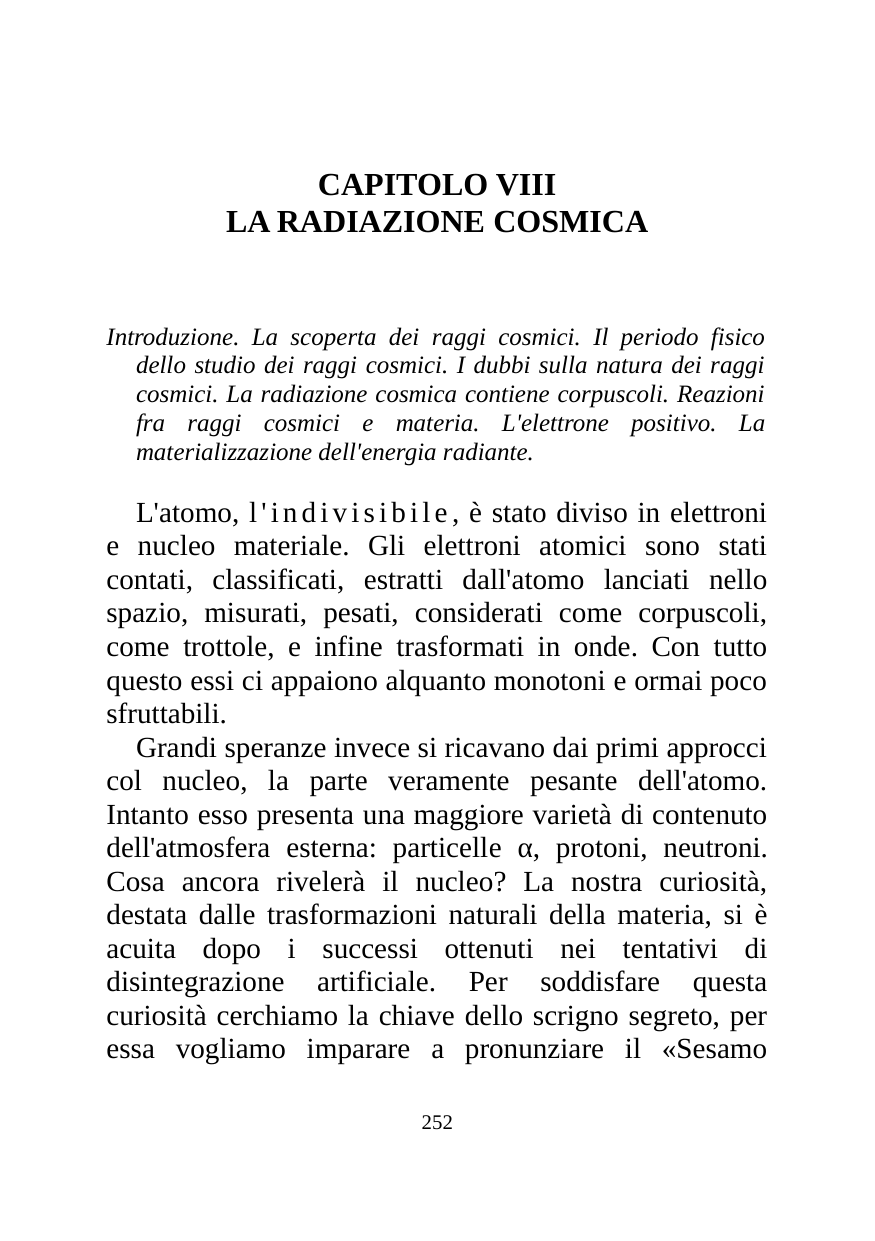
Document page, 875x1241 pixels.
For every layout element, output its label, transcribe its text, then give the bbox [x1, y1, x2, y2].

text L'atomo, l'indivisibile, è stato diviso in elettroni e nucleo materiale. Gli elettroni atomici sono stati contati, classificati, estratti dall'atomo lanciati nello spazio, misurati, pesati, considerati come corpuscoli, come trottole, e infine trasformati in onde. Con tutto questo essi ci appaiono alquanto monotoni e ormai poco sfruttabili. [106, 495, 768, 730]
subtitle CAPITOLO VIII LA RADIAZIONE COSMICA [106, 165, 768, 239]
text Introduzione. La scoperta dei raggi cosmici. Il periodo fisico dello studio dei raggi cosmici. I dubbi sulla natura dei raggi cosmici. La radiazione cosmica contiene corpuscoli. Reazioni fra raggi cosmici e materia. L'elettrone positivo. La materializzazione dell'energia radiante. [106, 322, 768, 466]
text Grandi speranze invece si ricavano dai primi approcci col nucleo, la parte veramente pesante dell'atomo. Intanto esso presenta una maggiore varietà di contenuto dell'atmosfera esterna: particelle α, protoni, neutroni. Cosa ancora rivelerà il nucleo? La nostra curiosità, destata dalle trasformazioni naturali della materia, si è acuita dopo i successi ottenuti nei tentativi di disintegrazione artificiale. Per soddisfare questa curiosità cerchiamo la chiave dello scrigno segreto, per essa vogliamo imparare a pronunziare il «Sesamo [106, 730, 768, 1065]
